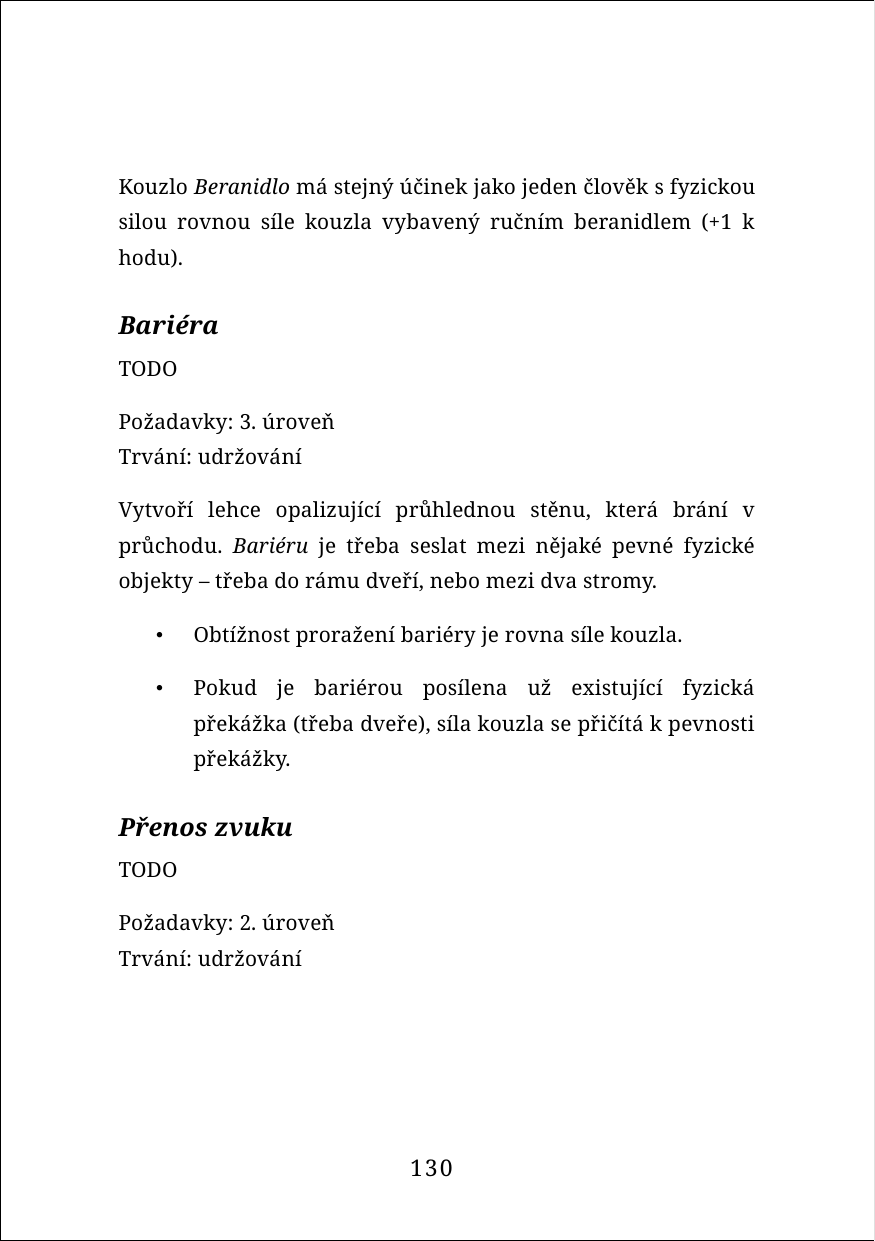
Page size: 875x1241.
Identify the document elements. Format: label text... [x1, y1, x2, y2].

subtitle Bariéra [118, 308, 756, 342]
list Obtížnost proražení bariéry je rovna síle kouzla. [156, 620, 756, 648]
text TODO [118, 855, 756, 883]
list Pokud je bariérou posílena už existující fyzická překážka (třeba dveře), síla kouzla se přičítá k pevnosti překážky. [156, 673, 756, 773]
text Požadavky: 2. úroveň Trvání: udržování [118, 908, 756, 972]
text Požadavky: 3. úroveň Trvání: udržování [118, 407, 756, 471]
text TODO [118, 354, 756, 382]
text Vytvoří lehce opalizující průhlednou stěnu, která brání v průchodu. Bariéru je třeba seslat mezi nějaké pevné fyzické objekty – třeba do rámu dveří, nebo mezi dva stromy. [118, 496, 756, 595]
text Kouzlo Beranidlo má stejný účinek jako jeden člověk s fyzickou silou rovnou síle kouzla vybavený ručním beranidlem (+1 k hodu). [118, 172, 756, 271]
subtitle Přenos zvuku [118, 809, 756, 843]
